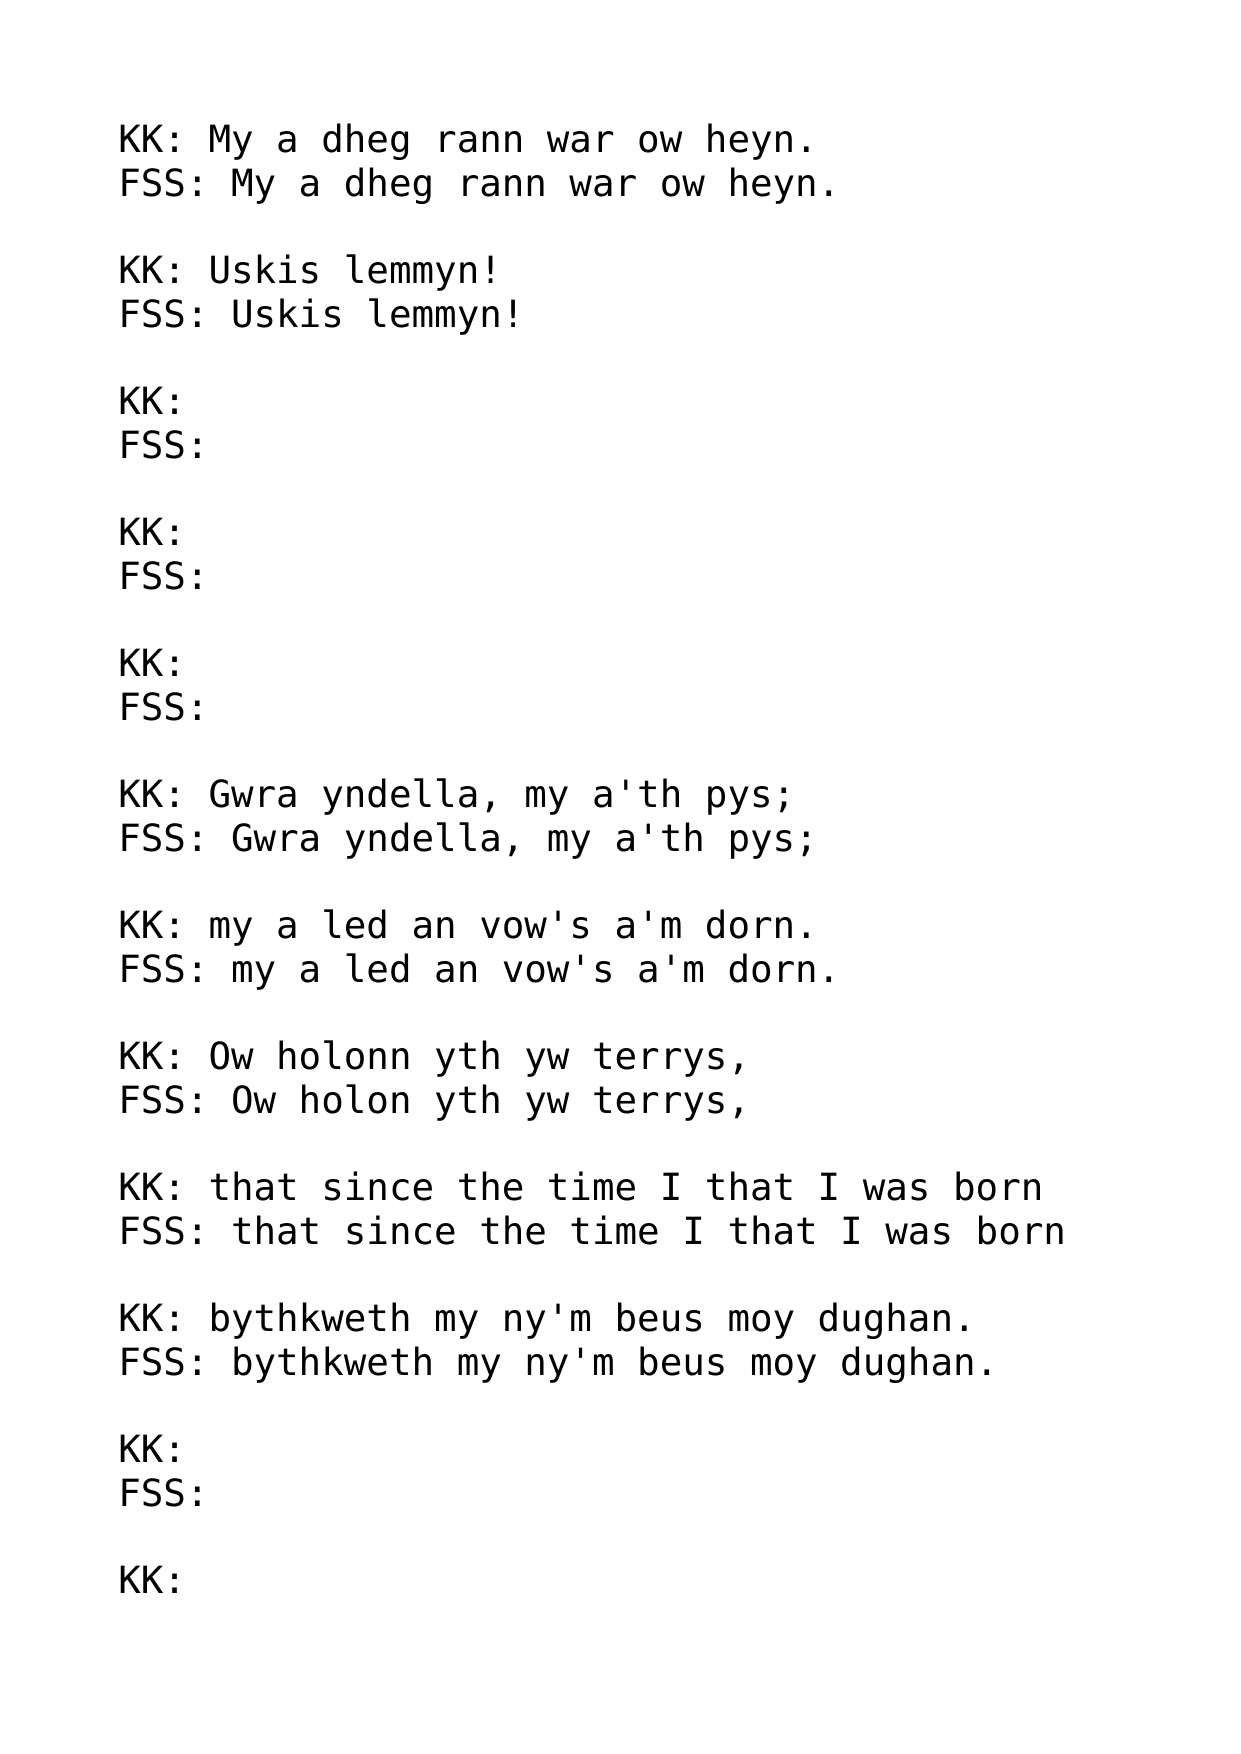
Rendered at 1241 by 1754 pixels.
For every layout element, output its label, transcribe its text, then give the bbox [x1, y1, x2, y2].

text KK: [118, 380, 1122, 424]
text KK: [118, 1427, 1122, 1471]
text KK: [118, 642, 1122, 686]
text KK: bythkweth my ny'm beus moy dughan. [118, 1297, 1122, 1340]
text KK: My a dheg rann war ow heyn. [118, 118, 1122, 162]
text FSS: [118, 554, 1122, 598]
text FSS: My a dheg rann war ow heyn. [118, 162, 1122, 205]
text KK: [118, 511, 1122, 554]
text FSS: [118, 1471, 1122, 1515]
text KK: Gwra yndella, my a'th pys; [118, 773, 1122, 816]
text KK: Uskis lemmyn! [118, 249, 1122, 293]
text FSS: that since the time I that I was born [118, 1209, 1122, 1253]
text KK: that since the time I that I was born [118, 1166, 1122, 1209]
text FSS: my a led an vow's a'm dorn. [118, 947, 1122, 991]
text FSS: Gwra yndella, my a'th pys; [118, 816, 1122, 860]
text KK: [118, 1558, 1122, 1602]
text FSS: [118, 686, 1122, 729]
text KK: my a led an vow's a'm dorn. [118, 904, 1122, 947]
text FSS: bythkweth my ny'm beus moy dughan. [118, 1340, 1122, 1384]
text FSS: Uskis lemmyn! [118, 293, 1122, 336]
text FSS: [118, 424, 1122, 467]
text KK: Ow holonn yth yw terrys, [118, 1035, 1122, 1078]
text FSS: Ow holon yth yw terrys, [118, 1078, 1122, 1122]
